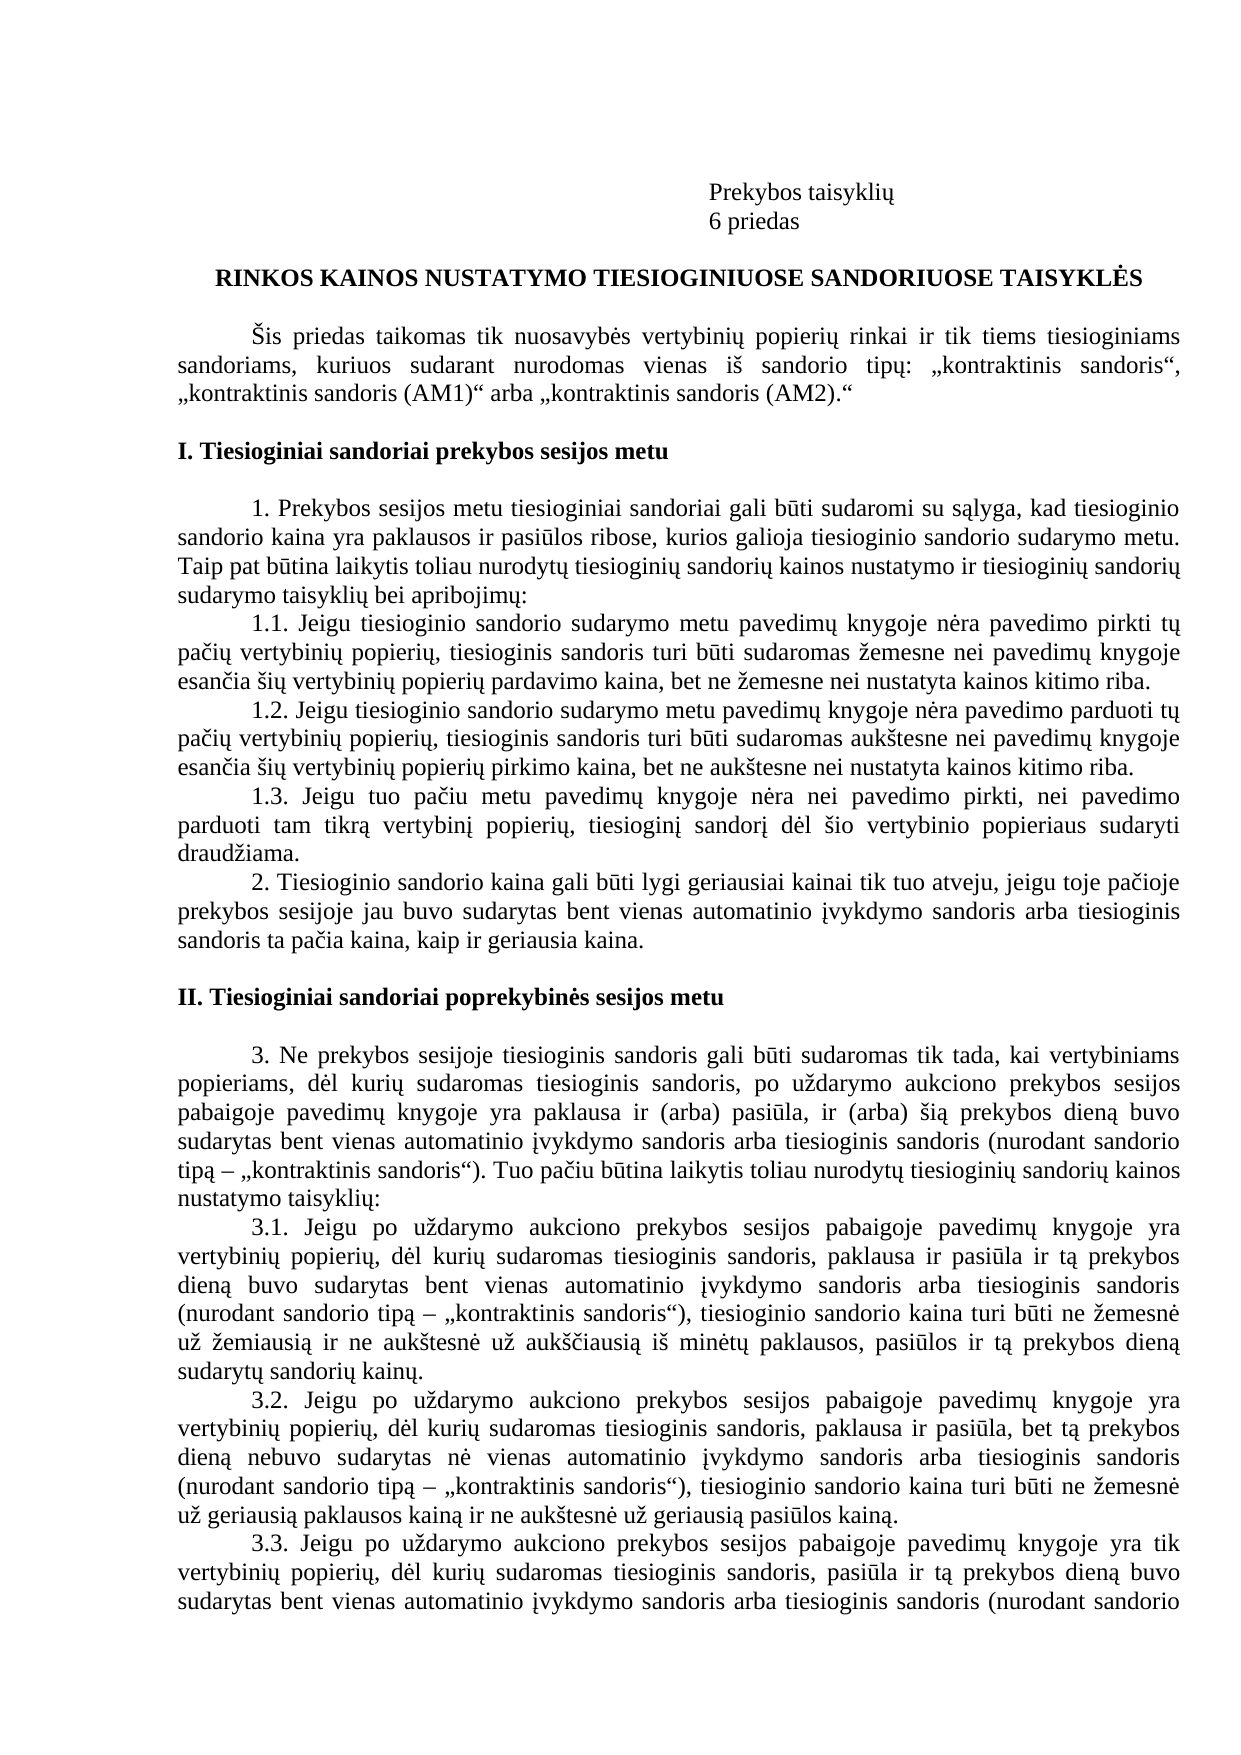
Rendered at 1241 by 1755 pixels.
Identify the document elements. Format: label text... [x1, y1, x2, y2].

text 1.2. Jeigu tiesioginio sandorio sudarymo metu pavedimų knygoje nėra pavedimo parduoti tų pačių vertybinių popierių, tiesioginis sandoris turi būti sudaromas aukštesne nei pavedimų knygoje esančia šių vertybinių popierių pirkimo kaina, bet ne aukštesne nei nustatyta kainos kitimo riba. [177, 695, 1181, 781]
text II. Tiesioginiai sandoriai poprekybinės sesijos metu [177, 982, 1181, 1011]
text Prekybos taisyklių [177, 177, 1181, 206]
text I. Tiesioginiai sandoriai prekybos sesijos metu [177, 436, 1181, 465]
text 1.3. Jeigu tuo pačiu metu pavedimų knygoje nėra nei pavedimo pirkti, nei pavedimo parduoti tam tikrą vertybinį popierių, tiesioginį sandorį dėl šio vertybinio popieriaus sudaryti draudžiama. [177, 781, 1181, 867]
text RINKOS KAINOS NUSTATYMO TIESIOGINIUOSE SANDORIUOSE TAISYKLĖS [177, 263, 1181, 292]
text 3.3. Jeigu po uždarymo aukciono prekybos sesijos pabaigoje pavedimų knygoje yra tik vertybinių popierių, dėl kurių sudaromas tiesioginis sandoris, pasiūla ir tą prekybos dieną buvo sudarytas bent vienas automatinio įvykdymo sandoris arba tiesioginis sandoris (nurodant sandorio [177, 1528, 1181, 1615]
text 2. Tiesioginio sandorio kaina gali būti lygi geriausiai kainai tik tuo atveju, jeigu toje pačioje prekybos sesijoje jau buvo sudarytas bent vienas automatinio įvykdymo sandoris arba tiesioginis sandoris ta pačia kaina, kaip ir geriausia kaina. [177, 867, 1181, 953]
text 1. Prekybos sesijos metu tiesioginiai sandoriai gali būti sudaromi su sąlyga, kad tiesioginio sandorio kaina yra paklausos ir pasiūlos ribose, kurios galioja tiesioginio sandorio sudarymo metu. Taip pat būtina laikytis toliau nurodytų tiesioginių sandorių kainos nustatymo ir tiesioginių sandorių sudarymo taisyklių bei apribojimų: [177, 493, 1181, 608]
text 3.1. Jeigu po uždarymo aukciono prekybos sesijos pabaigoje pavedimų knygoje yra vertybinių popierių, dėl kurių sudaromas tiesioginis sandoris, paklausa ir pasiūla ir tą prekybos dieną buvo sudarytas bent vienas automatinio įvykdymo sandoris arba tiesioginis sandoris (nurodant sandorio tipą – „kontraktinis sandoris“), tiesioginio sandorio kaina turi būti ne žemesnė už žemiausią ir ne aukštesnė už aukščiausią iš minėtų paklausos, pasiūlos ir tą prekybos dieną sudarytų sandorių kainų. [177, 1212, 1181, 1385]
text 1.1. Jeigu tiesioginio sandorio sudarymo metu pavedimų knygoje nėra pavedimo pirkti tų pačių vertybinių popierių, tiesioginis sandoris turi būti sudaromas žemesne nei pavedimų knygoje esančia šių vertybinių popierių pardavimo kaina, bet ne žemesne nei nustatyta kainos kitimo riba. [177, 608, 1181, 695]
text 3.2. Jeigu po uždarymo aukciono prekybos sesijos pabaigoje pavedimų knygoje yra vertybinių popierių, dėl kurių sudaromas tiesioginis sandoris, paklausa ir pasiūla, bet tą prekybos dieną nebuvo sudarytas nė vienas automatinio įvykdymo sandoris arba tiesioginis sandoris (nurodant sandorio tipą – „kontraktinis sandoris“), tiesioginio sandorio kaina turi būti ne žemesnė už geriausią paklausos kainą ir ne aukštesnė už geriausią pasiūlos kainą. [177, 1385, 1181, 1528]
text 6 priedas [177, 206, 1181, 235]
text 3. Ne prekybos sesijoje tiesioginis sandoris gali būti sudaromas tik tada, kai vertybiniams popieriams, dėl kurių sudaromas tiesioginis sandoris, po uždarymo aukciono prekybos sesijos pabaigoje pavedimų knygoje yra paklausa ir (arba) pasiūla, ir (arba) šią prekybos dieną buvo sudarytas bent vienas automatinio įvykdymo sandoris arba tiesioginis sandoris (nurodant sandorio tipą – „kontraktinis sandoris“). Tuo pačiu būtina laikytis toliau nurodytų tiesioginių sandorių kainos nustatymo taisyklių: [177, 1040, 1181, 1212]
text Šis priedas taikomas tik nuosavybės vertybinių popierių rinkai ir tik tiems tiesioginiams sandoriams, kuriuos sudarant nurodomas vienas iš sandorio tipų: „kontraktinis sandoris“, „kontraktinis sandoris (AM1)“ arba „kontraktinis sandoris (AM2).“ [177, 321, 1181, 407]
